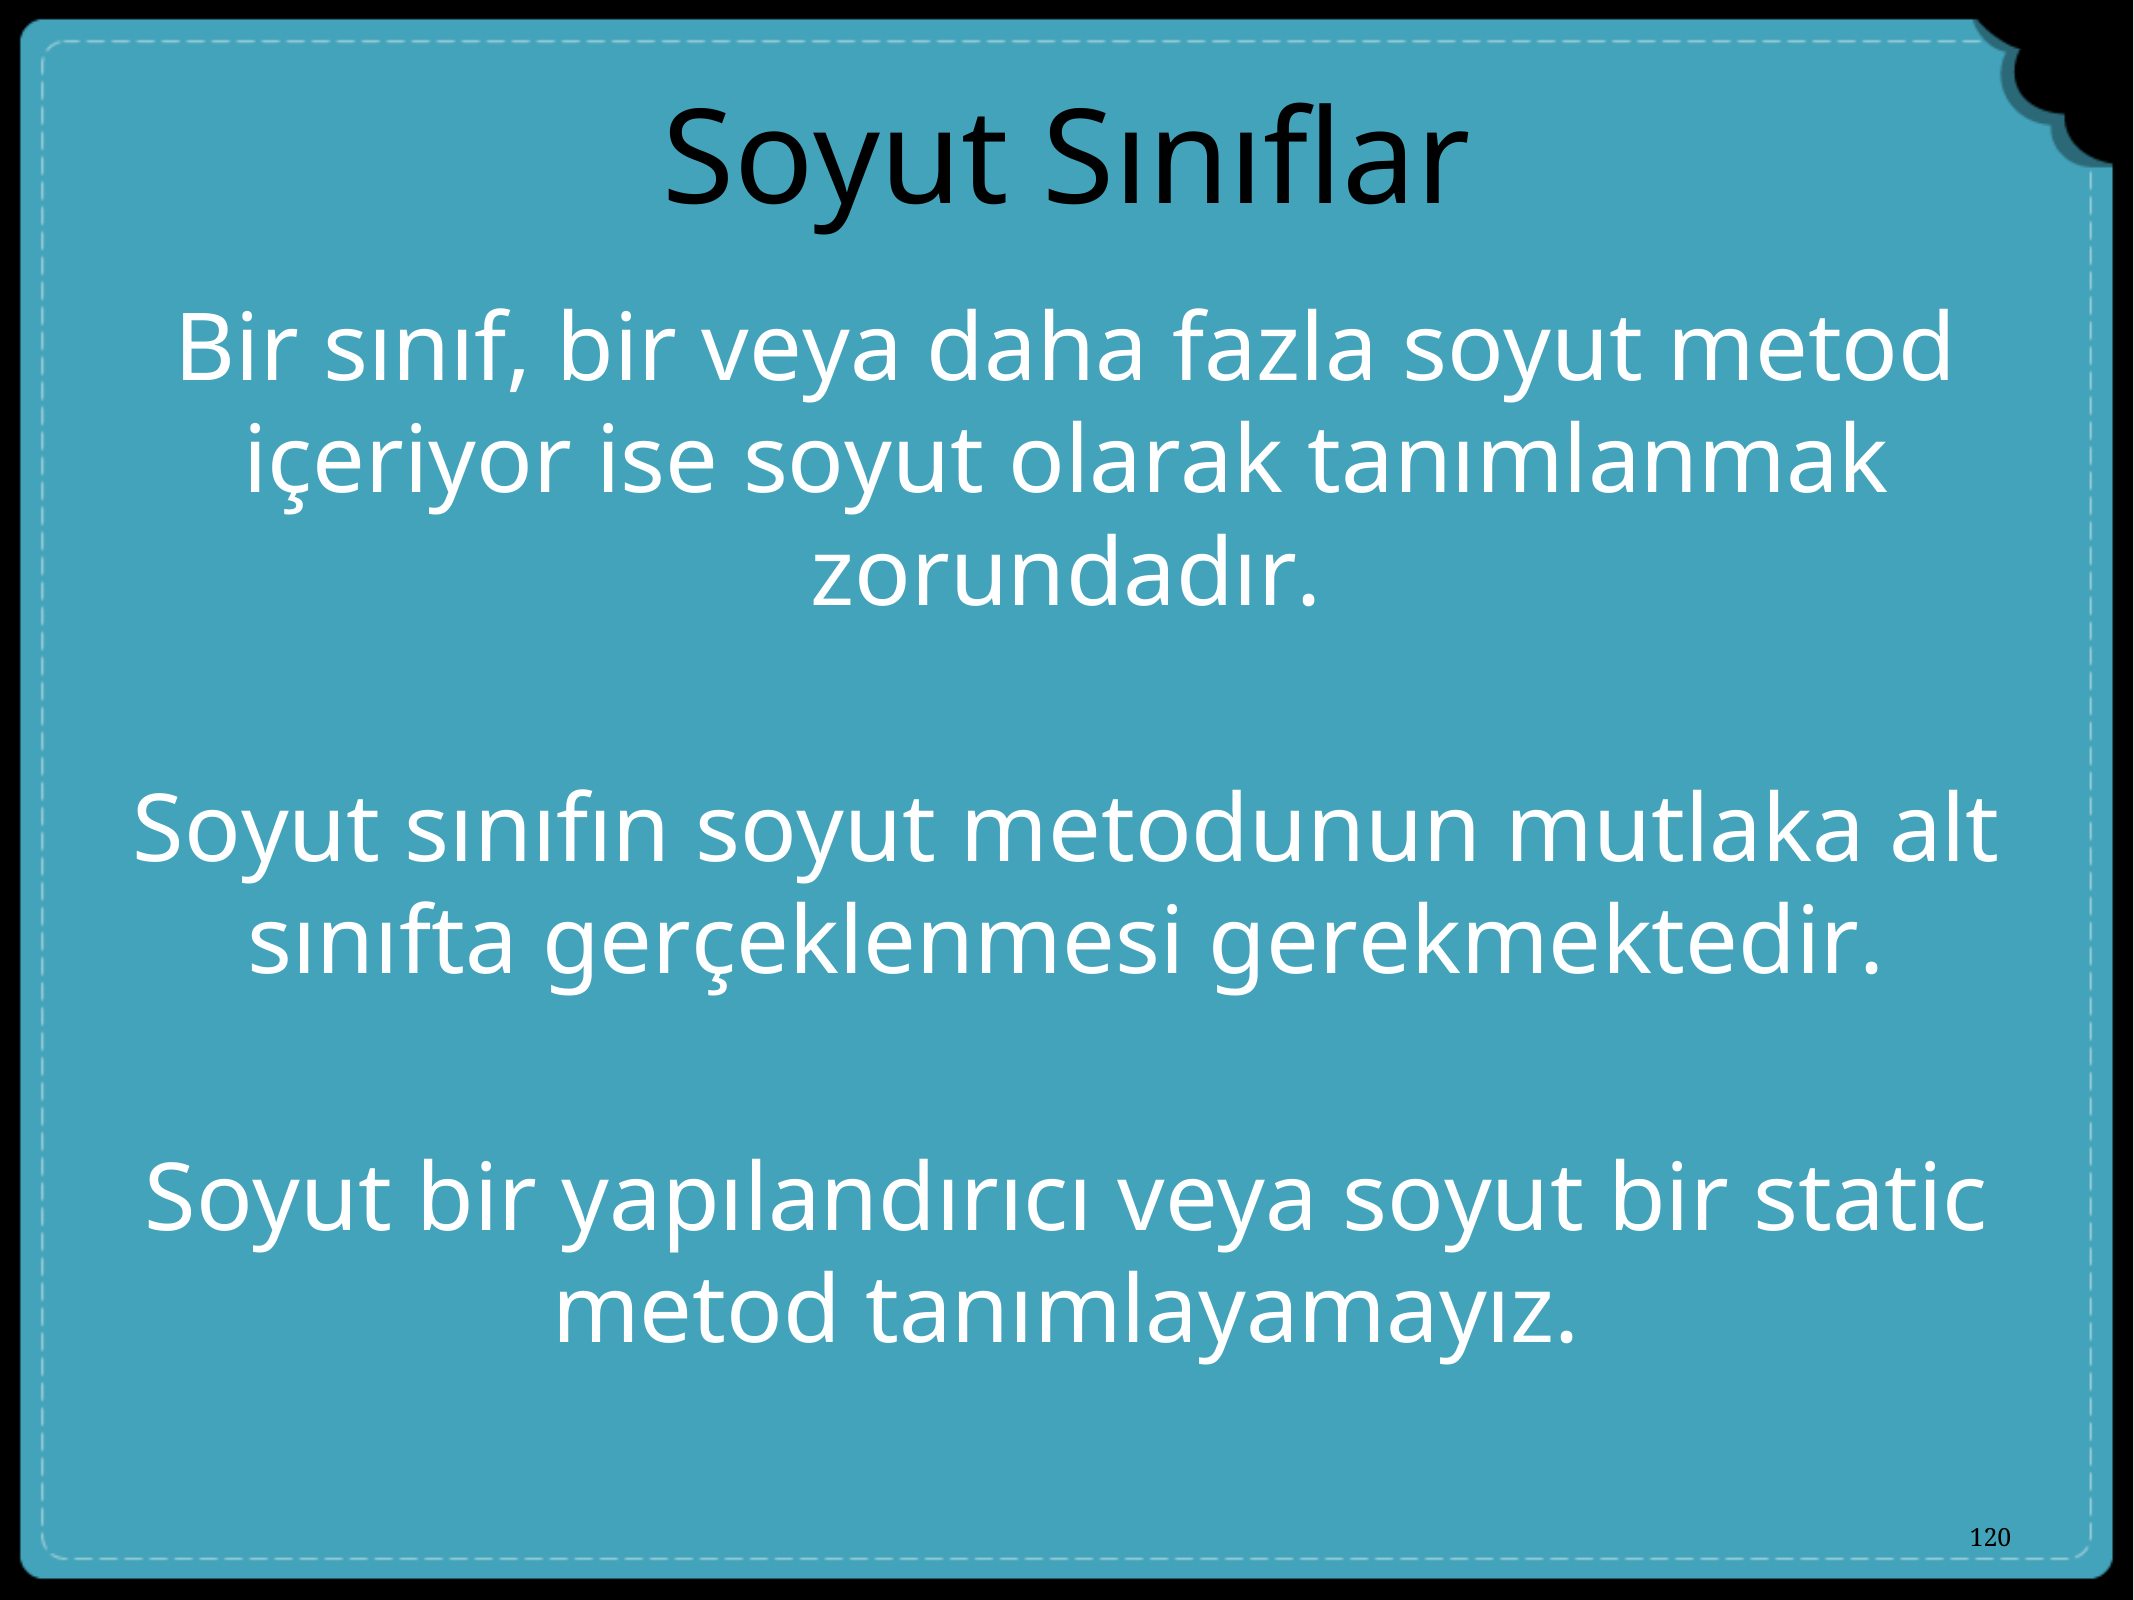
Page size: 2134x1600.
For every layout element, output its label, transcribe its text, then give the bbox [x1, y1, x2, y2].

text_box [1528, 1456, 2027, 1564]
title Soyut Sınıflar [106, 64, 2027, 279]
picture [0, 0, 2134, 1600]
list Bir sınıf, bir veya daha fazla soyut metod içeriyor ise soyut olarak tanımlanmak zorundadır. Soyut sınıfın soyut metodunun mutlaka alt sınıfta gerçeklenmesi gerekmektedir. Soyut bir yapılandırıcı veya soyut bir static metod tanımlayamayız. [106, 279, 2027, 1431]
